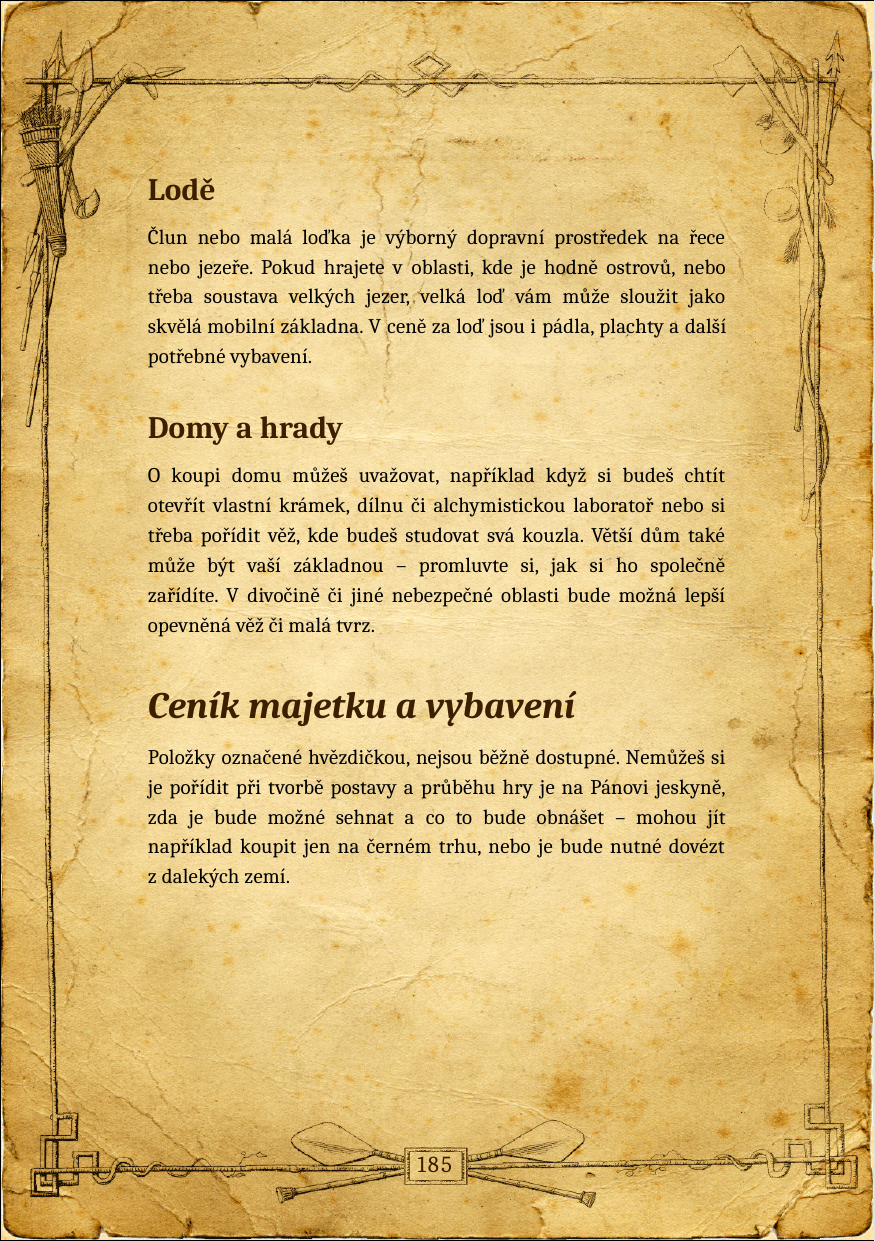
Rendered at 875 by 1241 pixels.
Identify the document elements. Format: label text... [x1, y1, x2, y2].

subtitle Domy a⁠ hrady [148, 410, 726, 446]
text O⁠ koupi domu můžeš uvažovat, například když si budeš chtít otevřít vlastní krámek, dílnu či alchymistickou laboratoř nebo si třeba pořídit věž, kde budeš studovat svá kouzla. Větší dům také může být vaší základnou – promluvte si, jak si ho společně zařídíte. V⁠ divočině či jiné nebezpečné oblasti bude možná lepší opevněná věž či malá tvrz. [148, 464, 726, 637]
text Položky označené hvězdičkou, nejsou běžně dostupné. Nemůžeš si je pořídit při tvorbě postavy a⁠ průběhu hry je na Pánovi jeskyně, zda je bude možné sehnat a⁠ co to bude obnášet – mohou jít například koupit jen na černém trhu, nebo je bude nutné dovézt z⁠ dalekých zemí. [148, 746, 726, 889]
text Člun nebo malá loďka je výborný dopravní prostředek na řece nebo jezeře. Pokud hrajete v⁠ oblasti, kde je hodně ostrovů, nebo třeba soustava velkých jezer, velká loď vám může sloužit jako skvělá mobilní základna. V⁠ ceně za loď jsou i⁠ pádla, plachty a⁠ další potřebné vybavení. [148, 225, 726, 369]
subtitle Lodě [148, 172, 726, 208]
picture [1, 1, 874, 1240]
subtitle Ceník majetku a⁠ vybavení [148, 685, 726, 728]
